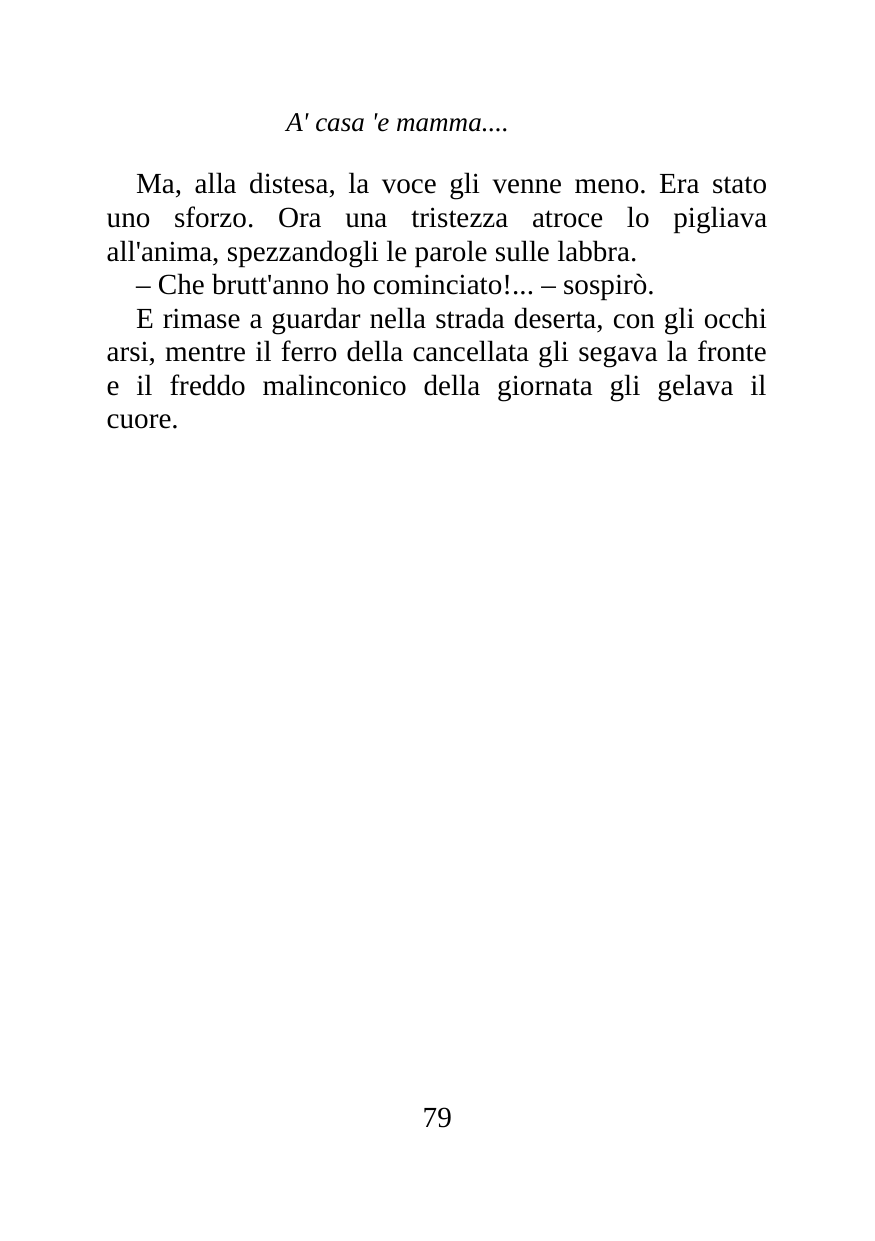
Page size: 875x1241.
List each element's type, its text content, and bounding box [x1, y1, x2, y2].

text A' casa 'e mamma.... [256, 106, 768, 137]
text ‒ Che brutt'anno ho cominciato!... ‒ sospirò. [106, 267, 768, 301]
text E rimase a guardar nella strada deserta, con gli occhi arsi, mentre il ferro della cancellata gli segava la fronte e il freddo malinconico della giornata gli gelava il cuore. [106, 301, 768, 435]
text Ma, alla distesa, la voce gli venne meno. Era stato uno sforzo. Ora una tristezza atroce lo pigliava all'anima, spezzandogli le parole sulle labbra. [106, 167, 768, 267]
